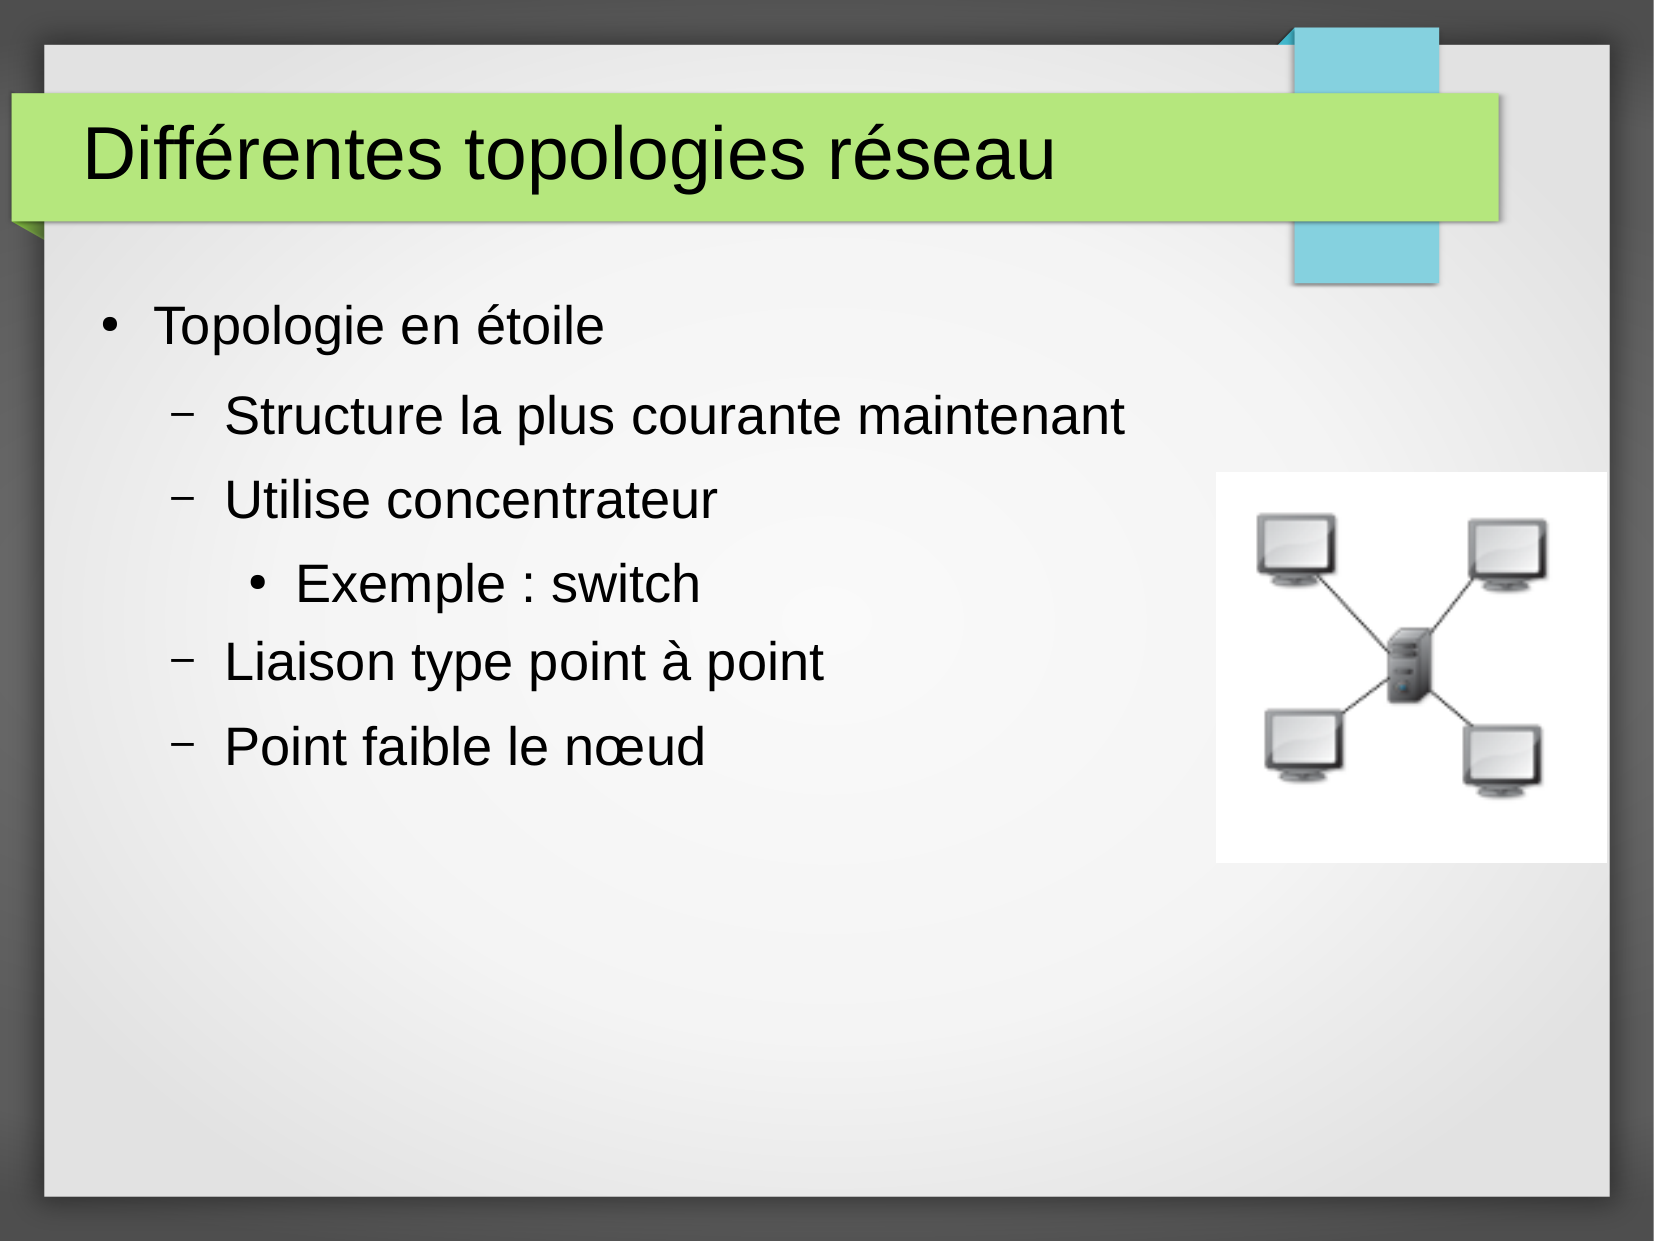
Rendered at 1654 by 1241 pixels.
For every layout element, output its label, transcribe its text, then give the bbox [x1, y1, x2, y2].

picture [0, 0, 1654, 1241]
list Topologie en étoile Structure la plus courante maintenant Utilise concentrateur Exemple : switch Liaison type point à point Point faible le nœud [82, 295, 1571, 1015]
title Différentes topologies réseau [82, 94, 1264, 213]
